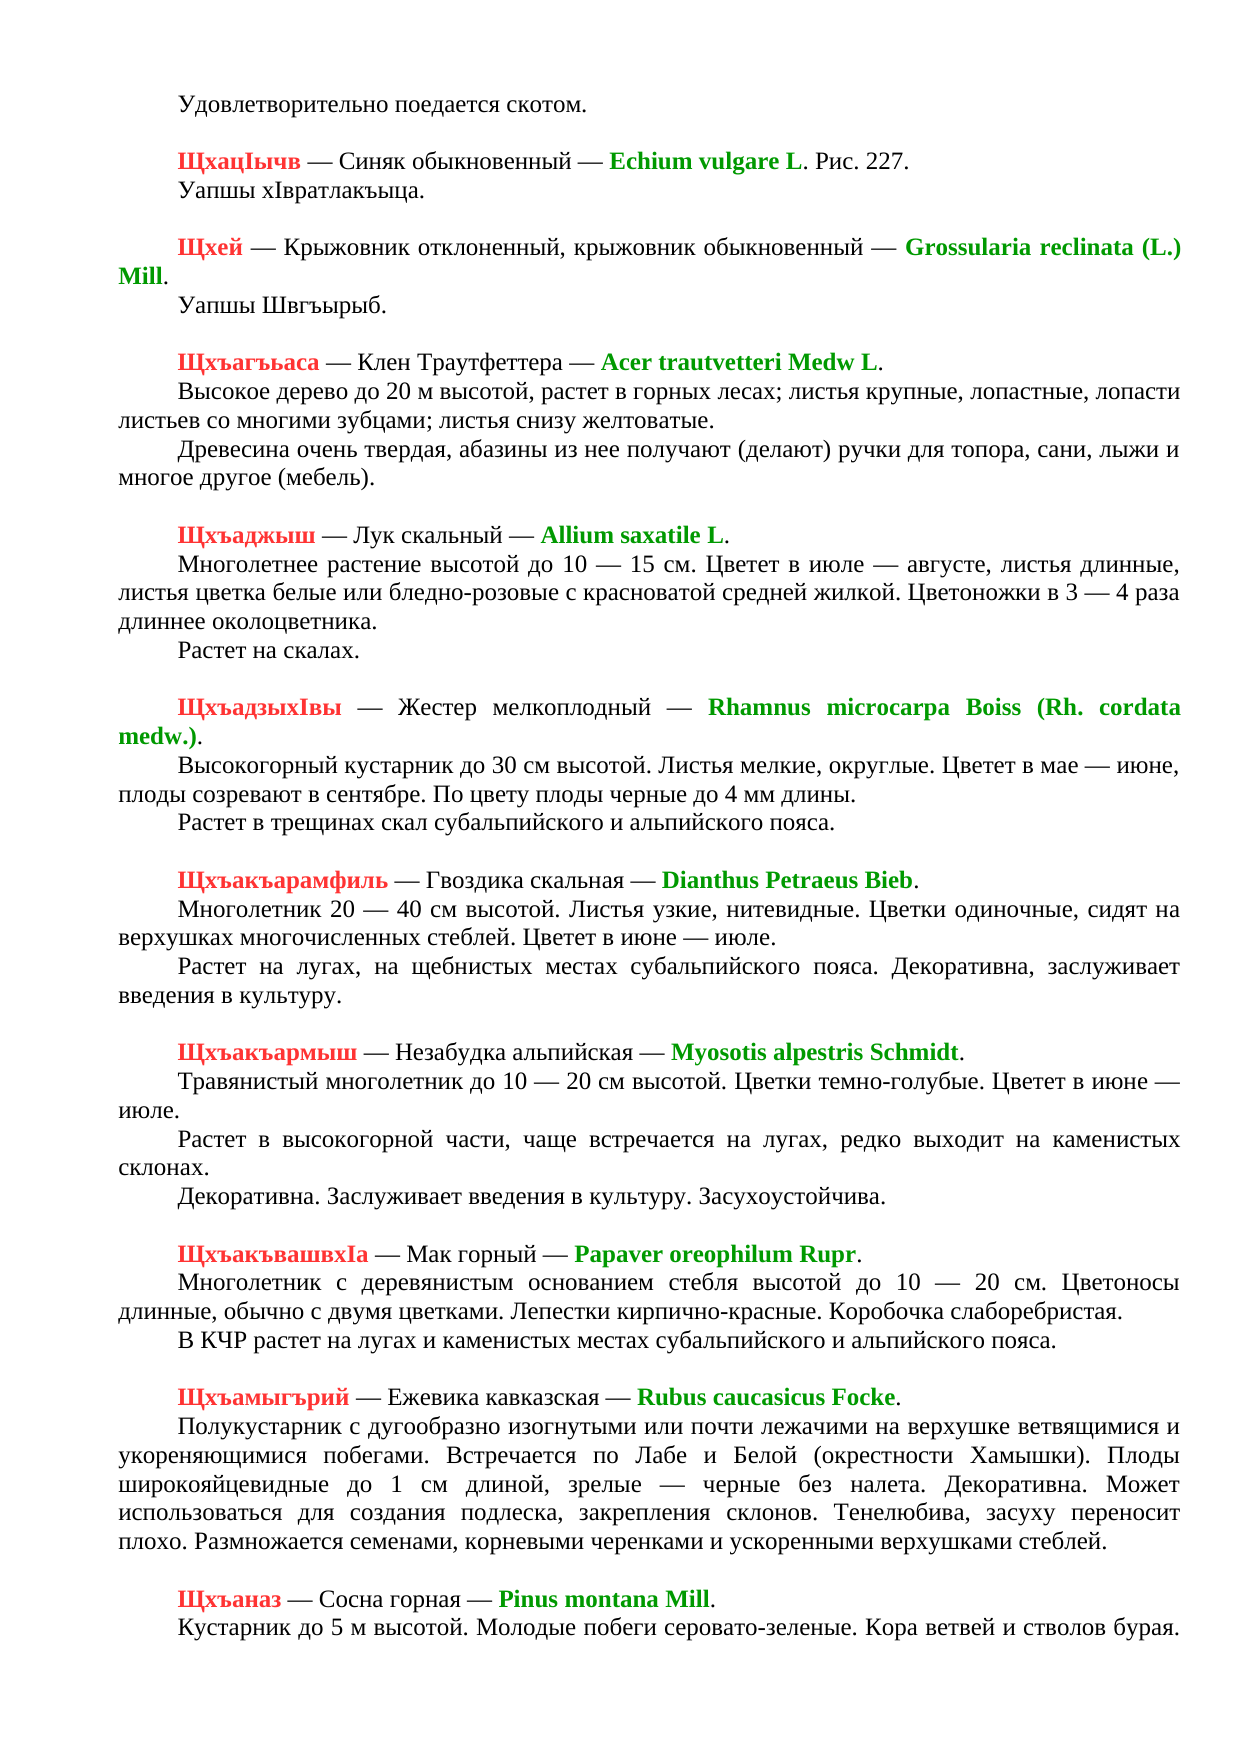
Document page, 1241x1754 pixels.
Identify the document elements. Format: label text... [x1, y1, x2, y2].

text Щхъагъьаса — Клен Траутфеттера — Acer trautvetteri Medw L. [118, 347, 1181, 376]
text Декоративна. Заслуживает введения в культуру. Засухоустойчива. [118, 1181, 1181, 1210]
text Растет на скалах. [118, 635, 1181, 664]
text Щхей — Крыжовник отклоненный, крыжовник обыкновенный — Grossularia reclinata (L.) Mill. [118, 232, 1181, 290]
text Щхъамыгърий — Ежевика кавказская — Rubus caucasicus Focke. [118, 1382, 1181, 1411]
text ЩхъакъвашвхIа — Мак горный — Papaver oreophilum Rupr. [118, 1239, 1181, 1267]
text Растет в трещинах скал субальпийского и альпийского пояса. [118, 807, 1181, 836]
text Многолетнее растение высотой до 10 — 15 см. Цветет в июле — августе, листья длинные, листья цветка белые или бледно-розовые с красноватой средней жилкой. Цветоножки в 3 — 4 раза длиннее околоцветника. [118, 549, 1181, 635]
text Щхъакъарамфиль — Гвоздика скальная — Dianthus Petraeus Bieb. [118, 865, 1181, 894]
text Щхъакъармыш — Незабудка альпийская — Myosotis alpestris Schmidt. [118, 1037, 1181, 1066]
text Высокое дерево до 20 м высотой, растет в горных лесах; листья крупные, лопастные, лопасти листьев со многими зубцами; листья снизу желтоватые. [118, 376, 1181, 434]
text Полукустарник с дугообразно изогнутыми или почти лежачими на верхушке ветвящимися и укореняющимися побегами. Встречается по Лабе и Белой (окрестности Хамышки). Плоды широкояйцевидные до 1 см длиной, зрелые — черные без налета. Декоративна. Может использоваться для создания подлеска, закрепления склонов. Тенелюбива, засуху переносит плохо. Размножается семенами, корневыми черенками и ускоренными верхушками стеблей. [118, 1411, 1181, 1555]
text ЩхъадзыхIвы — Жестер мелкоплодный — Rhamnus microcarpa Boiss (Rh. cordata medw.). [118, 692, 1181, 750]
text Кустарник до 5 м высотой. Молодые побеги серовато-зеленые. Кора ветвей и стволов бурая. [118, 1612, 1181, 1641]
text Многолетник 20 — 40 см высотой. Листья узкие, нитевидные. Цветки одиночные, сидят на верхушках многочисленных стеблей. Цветет в июне — июле. [118, 894, 1181, 951]
text Уапшы Швгъырыб. [118, 290, 1181, 319]
text Уапшы хIвратлакъыца. [118, 175, 1181, 204]
text Щхъаназ — Сосна горная — Pinus montana Mill. [118, 1584, 1181, 1612]
text Растет в высокогорной части, чаще встречается на лугах, редко выходит на каменистых склонах. [118, 1124, 1181, 1181]
text Древесина очень твердая, абазины из нее получают (делают) ручки для топора, сани, лыжи и многое другое (мебель). [118, 434, 1181, 491]
text В КЧР растет на лугах и каменистых местах субальпийского и альпийского пояса. [118, 1325, 1181, 1354]
text Удовлетворительно поедается скотом. [118, 89, 1181, 117]
text Многолетник с деревянистым основанием стебля высотой до 10 — 20 см. Цветоносы длинные, обычно с двумя цветками. Лепестки кирпично-красные. Коробочка слаборебристая. [118, 1267, 1181, 1325]
text Щхъаджыш — Лук скальный — Allium saxatile L. [118, 520, 1181, 549]
text Растет на лугах, на щебнистых местах субальпийского пояса. Декоративна, заслуживает введения в культуру. [118, 951, 1181, 1009]
text Высокогорный кустарник до 30 см высотой. Листья мелкие, округлые. Цветет в мае — июне, плоды созревают в сентябре. По цвету плоды черные до 4 мм длины. [118, 750, 1181, 807]
text Травянистый многолетник до 10 — 20 см высотой. Цветки темно-голубые. Цветет в июне — июле. [118, 1066, 1181, 1124]
text ЩхацIычв — Синяк обыкновенный — Echium vulgare L. Рис. 227. [118, 146, 1181, 175]
